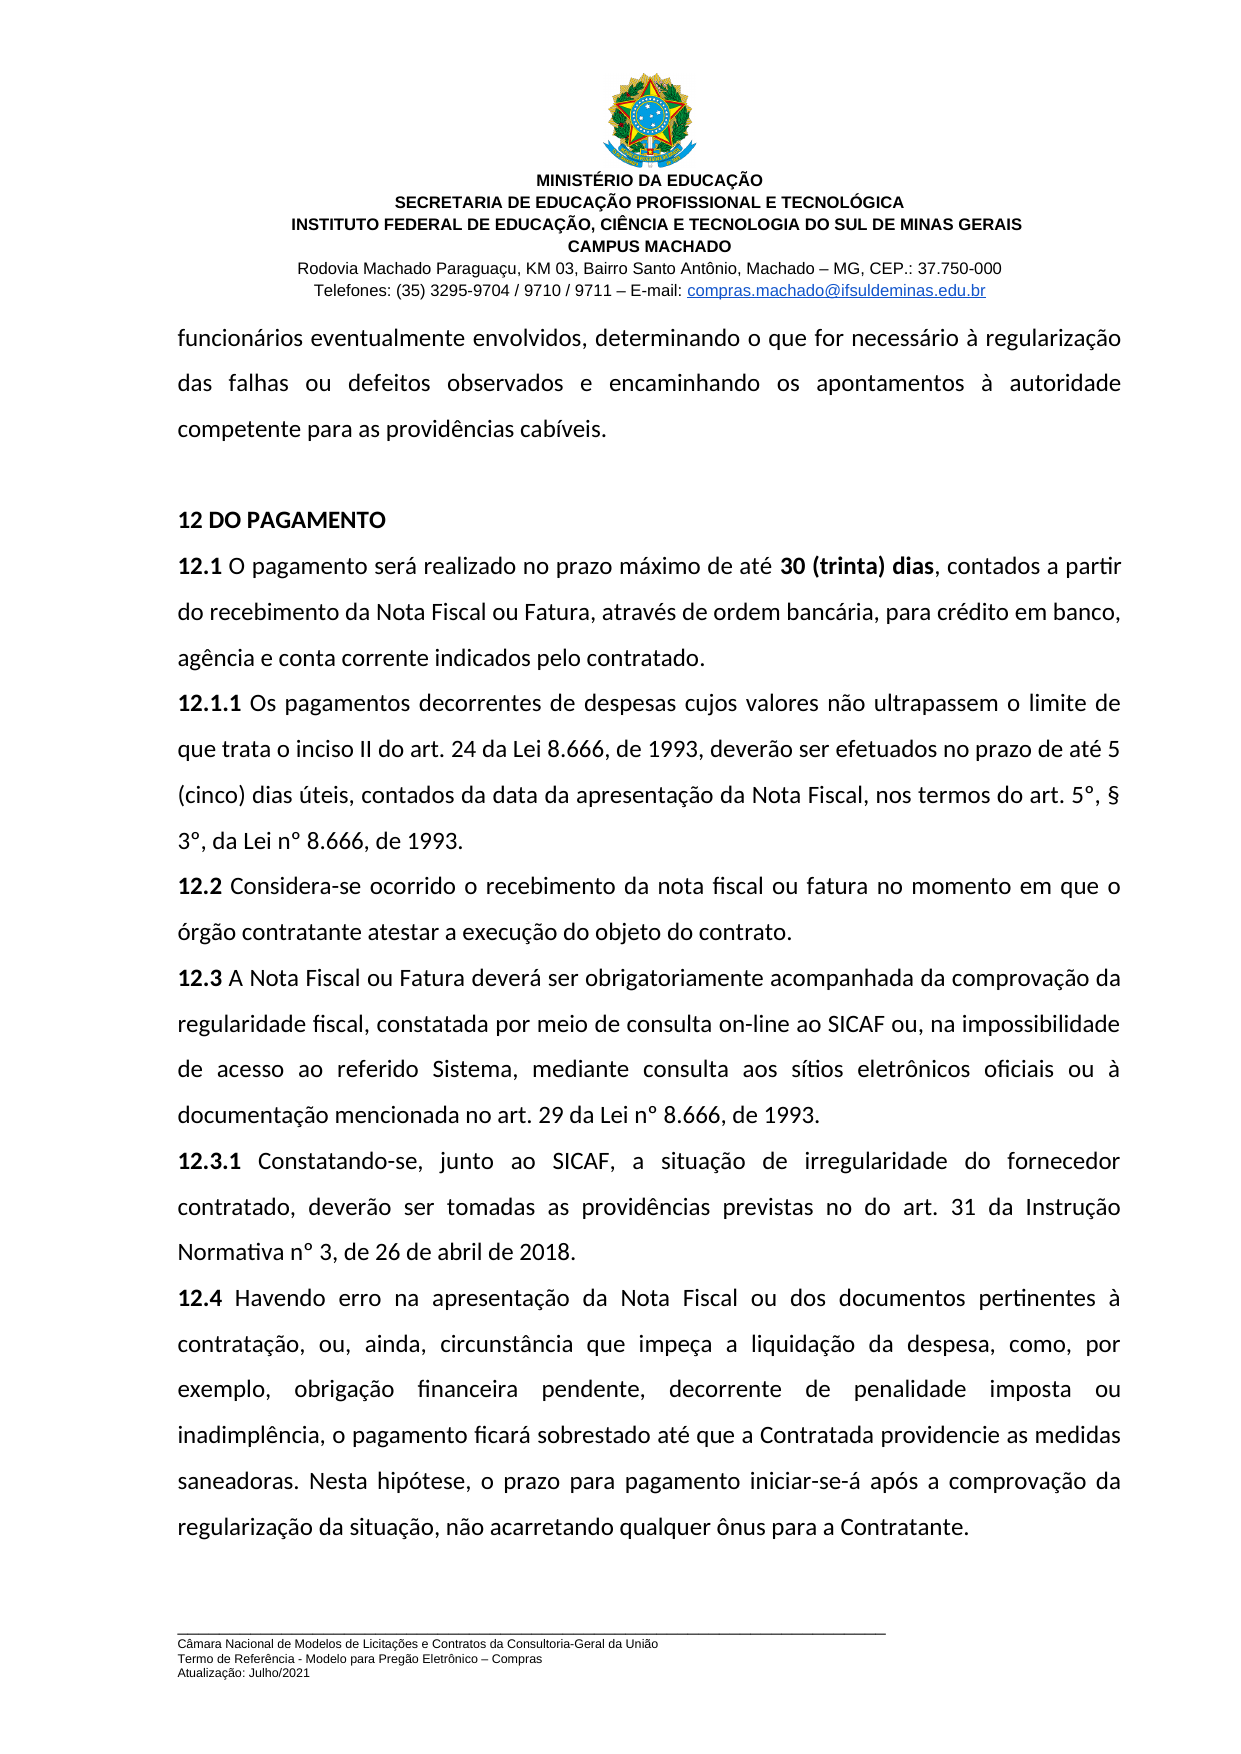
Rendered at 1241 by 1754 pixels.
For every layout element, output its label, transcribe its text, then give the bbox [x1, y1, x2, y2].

text 12.3.1 Constatando-se, junto ao SICAF, a situação de irregularidade do fornecedor contratado, deverão ser tomadas as providências previstas no do art. 31 da Instrução Normativa nº 3, de 26 de abril de 2018. [177, 1145, 1122, 1267]
text funcionários eventualmente envolvidos, determinando o que for necessário à regularização das falhas ou defeitos observados e encaminhando os apontamentos à autoridade competente para as providências cabíveis. [177, 322, 1122, 444]
text 12.2 Considera-se ocorrido o recebimento da nota fiscal ou fatura no momento em que o órgão contratante atestar a execução do objeto do contrato. [177, 871, 1122, 947]
picture [603, 73, 697, 168]
text 12.3 A Nota Fiscal ou Fatura deverá ser obrigatoriamente acompanhada da comprovação da regularidade fiscal, constatada por meio de consulta on-line ao SICAF ou, na impossibilidade de acesso ao referido Sistema, mediante consulta aos sítios eletrônicos oficiais ou à documentação mencionada no art. 29 da Lei nº 8.666, de 1993. [177, 962, 1122, 1130]
text 12.1 O pagamento será realizado no prazo máximo de até 30 (trinta) dias, contados a partir do recebimento da Nota Fiscal ou Fatura, através de ordem bancária, para crédito em banco, agência e conta corrente indicados pelo contratado. [177, 550, 1122, 672]
picture [643, 163, 658, 168]
text 12.1.1 Os pagamentos decorrentes de despesas cujos valores não ultrapassem o limite de que trata o inciso II do art. 24 da Lei 8.666, de 1993, deverão ser efetuados no prazo de até 5 (cinco) dias úteis, contados da data da apresentação da Nota Fiscal, nos termos do art. 5º, § 3º, da Lei nº 8.666, de 1993. [177, 688, 1122, 855]
text 12 DO PAGAMENTO [177, 505, 1122, 535]
text 12.4 Havendo erro na apresentação da Nota Fiscal ou dos documentos pertinentes à contratação, ou, ainda, circunstância que impeça a liquidação da despesa, como, por exemplo, obrigação financeira pendente, decorrente de penalidade imposta ou inadimplência, o pagamento ficará sobrestado até que a Contratada providencie as medidas saneadoras. Nesta hipótese, o prazo para pagamento iniciar-se-á após a comprovação da regularização da situação, não acarretando qualquer ônus para a Contratante. [177, 1282, 1122, 1541]
picture [669, 149, 680, 155]
